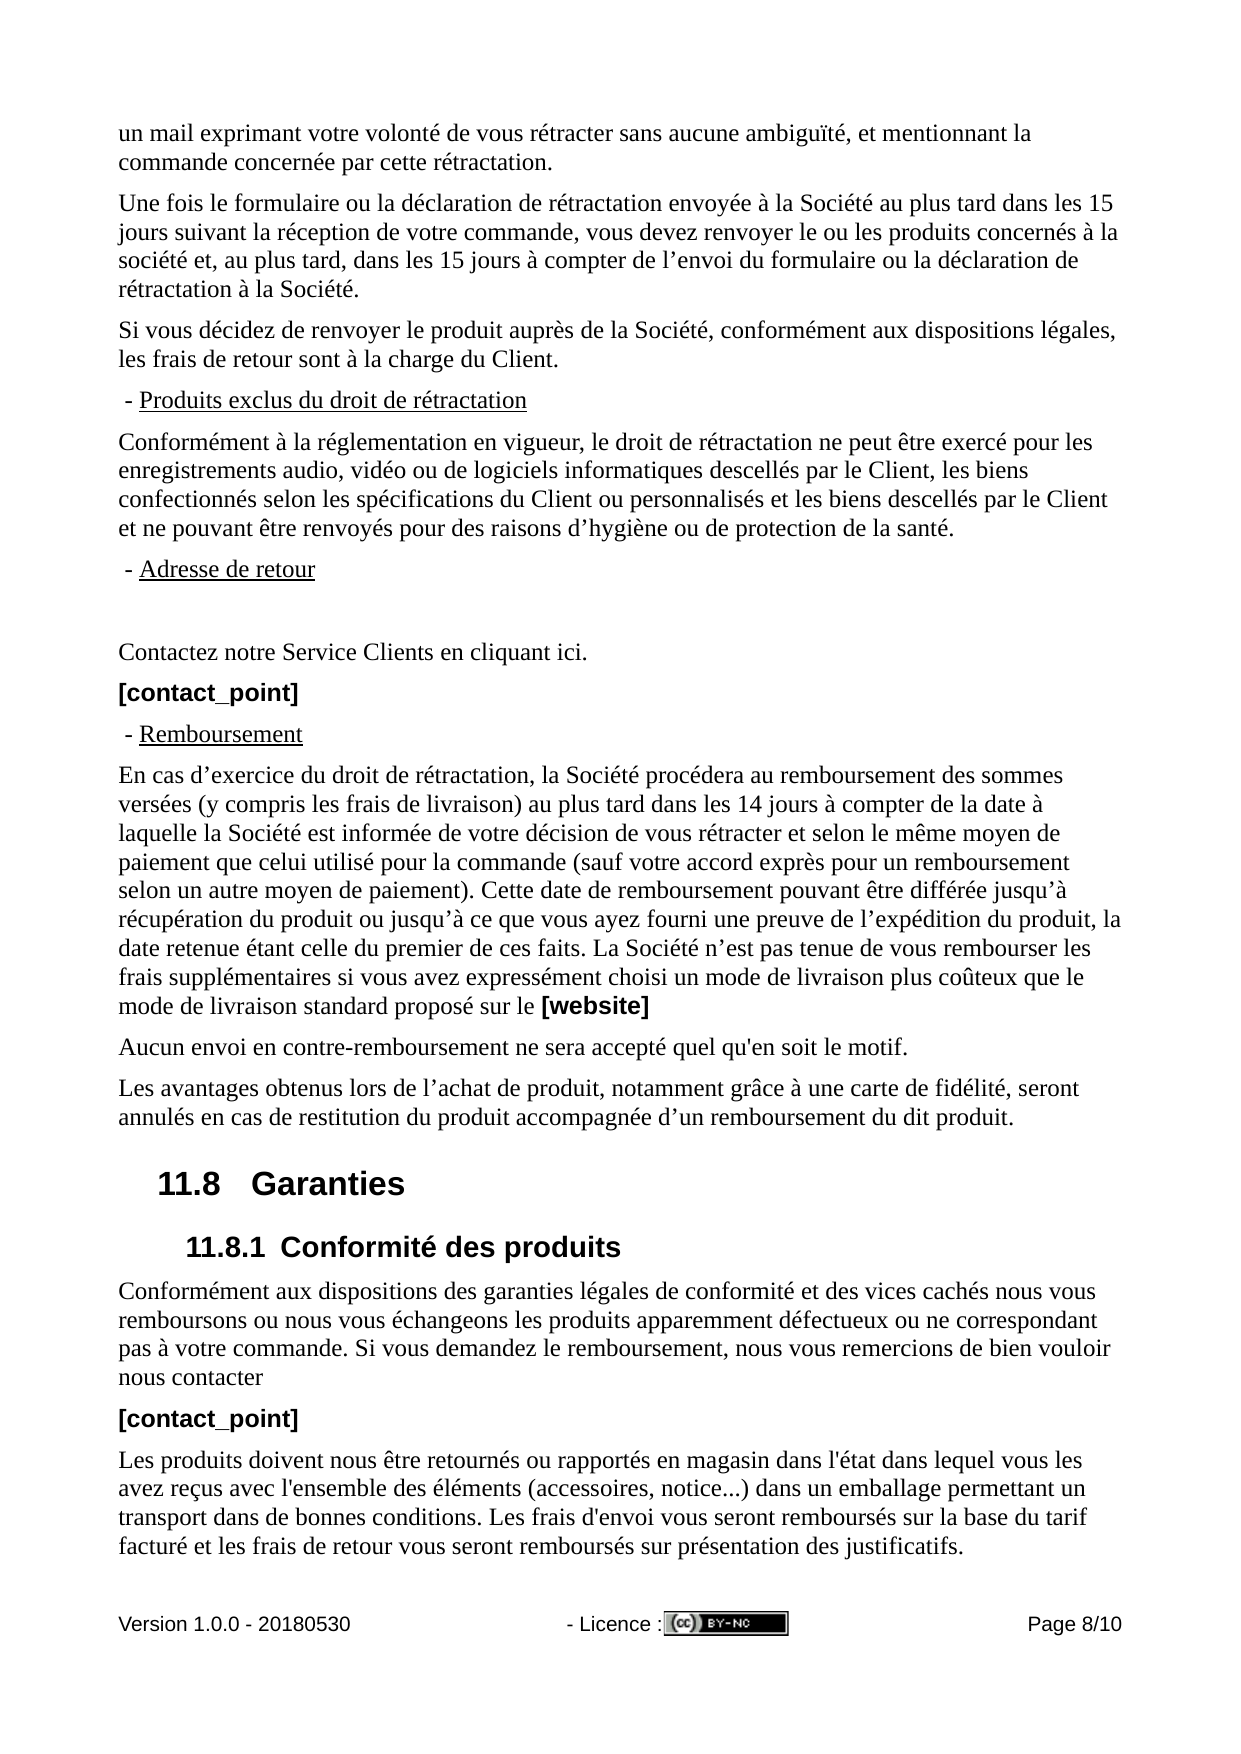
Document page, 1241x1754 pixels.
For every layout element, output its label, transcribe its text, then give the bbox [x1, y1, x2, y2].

text [contact_point] [118, 1403, 1122, 1432]
text [contact_point] [118, 678, 1122, 707]
text - Adresse de retour [118, 554, 1122, 583]
text En cas d’exercice du droit de rétractation, la Société procédera au remboursement des sommes versées (y compris les frais de livraison) au plus tard dans les 14 jours à compter de la date à laquelle la Société est informée de votre décision de vous rétracter et selon le même moyen de paiement que celui utilisé pour la commande (sauf votre accord exprès pour un remboursement selon un autre moyen de paiement). Cette date de remboursement pouvant être différée jusqu’à récupération du produit ou jusqu’à ce que vous ayez fourni une preuve de l’expédition du produit, la date retenue étant celle du premier de ces faits. La Société n’est pas tenue de vous rembourser les frais supplémentaires si vous avez expressément choisi un mode de livraison plus coûteux que le mode de livraison standard proposé sur le [website] [118, 761, 1122, 1019]
subtitle Conformité des produits [177, 1230, 1122, 1263]
text - Produits exclus du droit de rétractation [118, 386, 1122, 414]
text Les produits doivent nous être retournés ou rapportés en magasin dans l'état dans lequel vous les avez reçus avec l'ensemble des éléments (accessoires, notice...) dans un emballage permettant un transport dans de bonnes conditions. Les frais d'envoi vous seront remboursés sur la base du tarif facturé et les frais de retour vous seront remboursés sur présentation des justificatifs. [118, 1445, 1122, 1560]
text Conformément aux dispositions des garanties légales de conformité et des vices cachés nous vous remboursons ou nous vous échangeons les produits apparemment défectueux ou ne correspondant pas à votre commande. Si vous demandez le remboursement, nous vous remercions de bien vouloir nous contacter [118, 1276, 1122, 1391]
text - Remboursement [118, 719, 1122, 748]
subtitle Garanties [148, 1164, 1122, 1203]
text Les avantages obtenus lors de l’achat de produit, notamment grâce à une carte de fidélité, seront annulés en cas de restitution du produit accompagnée d’un remboursement du dit produit. [118, 1073, 1122, 1131]
text Conformément à la réglementation en vigueur, le droit de rétractation ne peut être exercé pour les enregistrements audio, vidéo ou de logiciels informatiques descellés par le Client, les biens confectionnés selon les spécifications du Client ou personnalisés et les biens descellés par le Client et ne pouvant être renvoyés pour des raisons d’hygiène ou de protection de la santé. [118, 427, 1122, 542]
text Contactez notre Service Clients en cliquant ici. [118, 637, 1122, 666]
text un mail exprimant votre volonté de vous rétracter sans aucune ambiguïté, et mentionnant la commande concernée par cette rétractation. [118, 118, 1122, 176]
text Aucun envoi en contre-remboursement ne sera accepté quel qu'en soit le motif. [118, 1032, 1122, 1061]
text Si vous décidez de renvoyer le produit auprès de la Société, conformément aux dispositions légales, les frais de retour sont à la charge du Client. [118, 316, 1122, 373]
text Une fois le formulaire ou la déclaration de rétractation envoyée à la Société au plus tard dans les 15 jours suivant la réception de votre commande, vous devez renvoyer le ou les produits concernés à la société et, au plus tard, dans les 15 jours à compter de l’envoi du formulaire ou la déclaration de rétractation à la Société. [118, 188, 1122, 303]
picture [663, 1611, 789, 1636]
